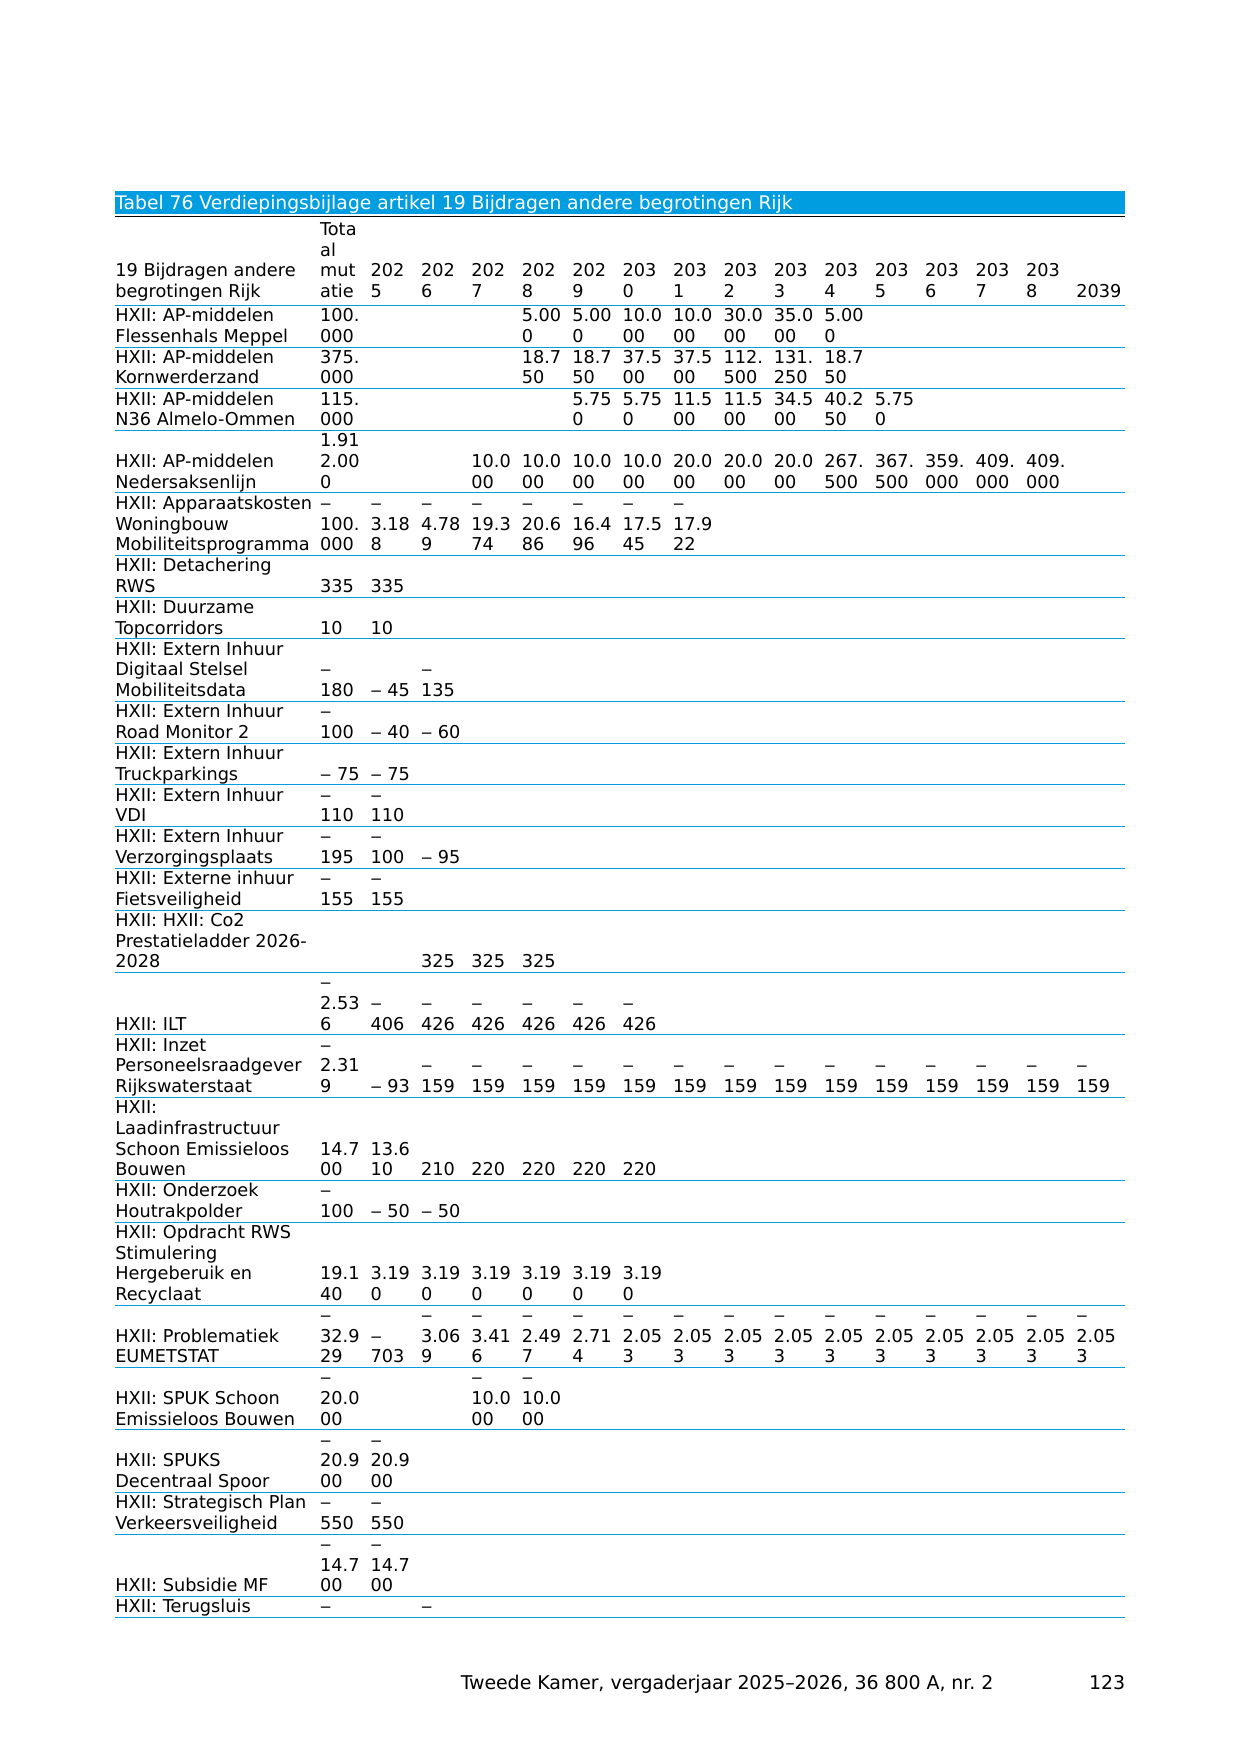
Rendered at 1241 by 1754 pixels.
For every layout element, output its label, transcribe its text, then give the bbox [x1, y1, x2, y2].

table_cell 10.000 [468, 431, 519, 492]
table_cell [1073, 785, 1125, 826]
table_cell [418, 1430, 468, 1492]
table_cell [720, 1597, 771, 1617]
table_cell [418, 431, 468, 492]
table_cell [468, 1430, 519, 1492]
table_cell 10.000 [620, 306, 670, 346]
table_cell [821, 1493, 872, 1533]
table_cell 131.250 [771, 348, 821, 388]
table_cell 18.750 [821, 348, 872, 388]
table_cell HXII: Strategisch Plan Verkeersveiligheid [115, 1493, 317, 1533]
table_cell [1023, 306, 1073, 346]
table_cell 10.000 [670, 306, 720, 346]
table_cell [418, 1535, 468, 1596]
table_cell [569, 1181, 619, 1221]
table_cell [1073, 744, 1125, 784]
table_cell ‒ 45 [368, 639, 418, 701]
table_cell [317, 911, 367, 972]
table_cell [620, 598, 670, 638]
table_cell ‒ 95 [418, 827, 468, 868]
table_cell [670, 556, 720, 596]
table_cell [670, 911, 720, 972]
table_cell HXII: Apparaatskosten Woningbouw Mobiliteitsprogramma [115, 493, 317, 555]
table_cell HXII: HXII: Co2 Prestatieladder 2026-2028 [115, 911, 317, 972]
table_cell [468, 1597, 519, 1617]
table_cell [973, 1223, 1023, 1304]
table_cell [922, 702, 972, 742]
table_cell [1073, 869, 1125, 909]
table_cell [720, 869, 771, 909]
table_cell [1023, 556, 1073, 596]
table_cell 5.750 [569, 389, 619, 430]
table_cell 10.000 [519, 431, 569, 492]
table_cell [468, 827, 519, 868]
table_cell [670, 1493, 720, 1533]
table_cell [872, 1493, 922, 1533]
table_cell 11.500 [670, 389, 720, 430]
table_cell [720, 1223, 771, 1304]
table_cell 3.190 [368, 1223, 418, 1304]
table_cell ‒ 75 [368, 744, 418, 784]
table_cell [620, 744, 670, 784]
table_cell 3.190 [569, 1223, 619, 1304]
table_cell ‒ 159 [973, 1035, 1023, 1097]
table_cell [872, 493, 922, 555]
table_cell HXII: Externe inhuur Fietsveiligheid [115, 869, 317, 909]
table_cell [922, 911, 972, 972]
table_cell [771, 1493, 821, 1533]
table_cell [1073, 1597, 1125, 1617]
table_cell ‒ 3.188 [368, 493, 418, 555]
table_cell [973, 911, 1023, 972]
table_cell [1023, 869, 1073, 909]
table_cell 18.750 [519, 348, 569, 388]
table_cell [670, 1181, 720, 1221]
table_cell [418, 598, 468, 638]
table_cell [418, 744, 468, 784]
table_cell [821, 785, 872, 826]
table_cell [519, 702, 569, 742]
table_cell 325 [519, 911, 569, 972]
table_cell ‒ 703 [368, 1306, 418, 1367]
table_cell [1023, 348, 1073, 388]
table_cell 335 [368, 556, 418, 596]
table_cell ‒ 14.700 [368, 1535, 418, 1596]
table_cell ‒ 159 [1073, 1035, 1125, 1097]
table_cell [519, 869, 569, 909]
table_cell [1023, 493, 1073, 555]
table_cell [771, 1098, 821, 1180]
table_cell [670, 1535, 720, 1596]
table_cell ‒ 426 [620, 973, 670, 1034]
table_cell [720, 1368, 771, 1429]
table_cell [1023, 827, 1073, 868]
table_cell [720, 1181, 771, 1221]
table_cell [368, 348, 418, 388]
table_cell [670, 744, 720, 784]
table_cell 2028 [519, 217, 569, 304]
table_cell [569, 1368, 619, 1429]
table_cell [720, 639, 771, 701]
table_cell [1073, 389, 1125, 430]
table_cell ‒ [317, 1597, 367, 1617]
table_cell [771, 827, 821, 868]
table_cell [720, 598, 771, 638]
table_cell [771, 911, 821, 972]
table_cell [1073, 598, 1125, 638]
table_cell [418, 306, 468, 346]
table_cell [973, 389, 1023, 430]
table_cell [368, 389, 418, 430]
table_cell 18.750 [569, 348, 619, 388]
table_cell [821, 702, 872, 742]
table_cell 2038 [1023, 217, 1073, 304]
table_cell [670, 639, 720, 701]
table_cell ‒ 2.053 [720, 1306, 771, 1367]
table_cell 10 [368, 598, 418, 638]
table_cell [1023, 1597, 1073, 1617]
table_cell [872, 785, 922, 826]
table_cell 210 [418, 1098, 468, 1180]
table_cell 20.000 [720, 431, 771, 492]
table_cell [670, 598, 720, 638]
table_cell [922, 1098, 972, 1180]
table_cell [620, 1368, 670, 1429]
table_cell [771, 1535, 821, 1596]
table_cell [1073, 1181, 1125, 1221]
table_cell ‒ 155 [368, 869, 418, 909]
table_cell [771, 1181, 821, 1221]
table_cell [872, 1597, 922, 1617]
table_cell [468, 348, 519, 388]
table_cell ‒ 19.374 [468, 493, 519, 555]
table_cell 37.500 [670, 348, 720, 388]
table_cell ‒ 20.900 [317, 1430, 367, 1492]
table_cell ‒ 110 [317, 785, 367, 826]
table_cell 40.250 [821, 389, 872, 430]
table_cell HXII: Terugsluis [115, 1597, 317, 1617]
table_cell [720, 493, 771, 555]
table_cell ‒ 155 [317, 869, 367, 909]
table_cell [821, 639, 872, 701]
table_cell ‒ 16.496 [569, 493, 619, 555]
table_cell [973, 493, 1023, 555]
table_cell [569, 598, 619, 638]
table_cell [973, 702, 1023, 742]
table_cell [670, 1223, 720, 1304]
table_cell [1073, 431, 1125, 492]
table_cell HXII: AP-middelen N36 Almelo-Ommen [115, 389, 317, 430]
table_cell [1023, 639, 1073, 701]
table_cell ‒ 50 [418, 1181, 468, 1221]
table_cell [1073, 556, 1125, 596]
table_cell 11.500 [720, 389, 771, 430]
table_cell [368, 911, 418, 972]
table_cell [973, 1098, 1023, 1180]
table_cell [973, 973, 1023, 1034]
table_cell 34.500 [771, 389, 821, 430]
table_cell [973, 639, 1023, 701]
table_cell ‒ 2.536 [317, 973, 367, 1034]
table_cell [468, 598, 519, 638]
table_cell 5.000 [821, 306, 872, 346]
table_cell [468, 1181, 519, 1221]
table_cell [771, 785, 821, 826]
table_cell 2029 [569, 217, 619, 304]
table_cell [821, 1223, 872, 1304]
table_cell [620, 1181, 670, 1221]
table_cell [973, 1493, 1023, 1533]
table_cell ‒ 195 [317, 827, 367, 868]
table_cell ‒ 180 [317, 639, 367, 701]
table_cell ‒ 2.053 [821, 1306, 872, 1367]
table_cell ‒ 50 [368, 1181, 418, 1221]
table_cell [418, 389, 468, 430]
table_cell ‒ 2.053 [771, 1306, 821, 1367]
table_cell ‒ 10.000 [519, 1368, 569, 1429]
table_cell ‒ 2.053 [1023, 1306, 1073, 1367]
table_cell [468, 869, 519, 909]
table_cell 220 [620, 1098, 670, 1180]
table_cell [468, 702, 519, 742]
table_cell [519, 1535, 569, 1596]
table_cell [872, 827, 922, 868]
table_cell [821, 1368, 872, 1429]
table_cell [821, 827, 872, 868]
table_cell [620, 785, 670, 826]
table_cell [973, 598, 1023, 638]
table_cell [872, 1223, 922, 1304]
table_cell ‒ 2.053 [620, 1306, 670, 1367]
table_cell [771, 556, 821, 596]
table_cell [569, 744, 619, 784]
table_cell [922, 1535, 972, 1596]
table_cell [922, 1181, 972, 1221]
table_cell ‒ 2.053 [872, 1306, 922, 1367]
table_cell [418, 1493, 468, 1533]
table_cell ‒ 159 [922, 1035, 972, 1097]
table_cell ‒ 93 [368, 1035, 418, 1097]
table_cell [973, 869, 1023, 909]
table_cell [821, 1597, 872, 1617]
table_cell 20.000 [771, 431, 821, 492]
table_cell ‒ 14.700 [317, 1535, 367, 1596]
table_cell [821, 744, 872, 784]
table_cell [821, 556, 872, 596]
table_cell 2027 [468, 217, 519, 304]
table_cell ‒ 3.416 [468, 1306, 519, 1367]
table_cell [872, 639, 922, 701]
table_cell HXII: AP-middelen Flessenhals Meppel [115, 306, 317, 346]
table_cell HXII: Laadinfrastructuur Schoon Emissieloos Bouwen [115, 1098, 317, 1180]
table_cell HXII: Extern Inhuur Verzorgingsplaats [115, 827, 317, 868]
table_cell 409.000 [973, 431, 1023, 492]
table_cell ‒ 2.497 [519, 1306, 569, 1367]
table_cell 3.190 [468, 1223, 519, 1304]
table_cell [872, 744, 922, 784]
table_cell [519, 598, 569, 638]
table_cell ‒ 4.789 [418, 493, 468, 555]
table_cell [1073, 911, 1125, 972]
table_cell ‒ 20.900 [368, 1430, 418, 1492]
table_cell [821, 493, 872, 555]
table_cell [670, 1597, 720, 1617]
table_cell [620, 869, 670, 909]
table_cell [771, 869, 821, 909]
table_cell 10.000 [569, 431, 619, 492]
table_cell [973, 827, 1023, 868]
table_cell [922, 785, 972, 826]
table_cell [973, 1430, 1023, 1492]
table_cell [973, 556, 1023, 596]
table_cell [620, 1430, 670, 1492]
table_cell ‒ 550 [368, 1493, 418, 1533]
table_cell 2026 [418, 217, 468, 304]
table_cell [922, 869, 972, 909]
table_cell [973, 348, 1023, 388]
table_cell 2033 [771, 217, 821, 304]
table_cell [468, 639, 519, 701]
table_cell [1073, 1493, 1125, 1533]
table_cell [1073, 306, 1125, 346]
table_cell ‒ 426 [519, 973, 569, 1034]
table_cell 3.190 [519, 1223, 569, 1304]
table_cell [973, 1597, 1023, 1617]
table_cell ‒ 159 [1023, 1035, 1073, 1097]
table_cell [1023, 1181, 1073, 1221]
table_cell [720, 1098, 771, 1180]
table_cell 267.500 [821, 431, 872, 492]
table_cell 2036 [922, 217, 972, 304]
table_cell 112.500 [720, 348, 771, 388]
table_cell [771, 744, 821, 784]
table_cell 2037 [973, 217, 1023, 304]
table_cell [670, 1098, 720, 1180]
table_cell [771, 1430, 821, 1492]
table_cell [1023, 1368, 1073, 1429]
table_cell HXII: Onderzoek Houtrakpolder [115, 1181, 317, 1221]
table_cell 2035 [872, 217, 922, 304]
table_cell [1073, 1535, 1125, 1596]
table_cell [1073, 493, 1125, 555]
table_cell [720, 556, 771, 596]
table_cell [569, 1430, 619, 1492]
table_cell ‒ 159 [821, 1035, 872, 1097]
table_cell ‒ 2.714 [569, 1306, 619, 1367]
table_cell [872, 1368, 922, 1429]
table_cell [720, 973, 771, 1034]
table_cell [569, 785, 619, 826]
table_cell [821, 1430, 872, 1492]
table_cell [569, 827, 619, 868]
table_cell 13.610 [368, 1098, 418, 1180]
table_cell ‒ 20.000 [317, 1368, 367, 1429]
table_cell HXII: Opdracht RWS Stimulering Hergeberuik en Recyclaat [115, 1223, 317, 1304]
table_cell [922, 973, 972, 1034]
table_cell [720, 744, 771, 784]
table_cell [1023, 598, 1073, 638]
table_cell [1023, 911, 1073, 972]
table_cell [569, 556, 619, 596]
table_cell [771, 598, 821, 638]
table_cell [821, 911, 872, 972]
table_cell [519, 639, 569, 701]
table_cell [771, 973, 821, 1034]
table_cell 220 [569, 1098, 619, 1180]
table_cell ‒ [418, 1597, 468, 1617]
table_cell HXII: ILT [115, 973, 317, 1034]
table_cell [1023, 1098, 1073, 1180]
table_cell [569, 1493, 619, 1533]
table_cell [720, 911, 771, 972]
table_cell 19 Bijdragen andere begrotingen Rijk [115, 217, 317, 304]
table_cell ‒ 17.545 [620, 493, 670, 555]
table_cell [922, 598, 972, 638]
table_cell ‒ 406 [368, 973, 418, 1034]
table_cell [670, 785, 720, 826]
table_cell [1073, 1430, 1125, 1492]
table_cell HXII: Detachering RWS [115, 556, 317, 596]
table_cell [973, 1535, 1023, 1596]
table_cell [720, 1493, 771, 1533]
table_cell ‒ 159 [418, 1035, 468, 1097]
table_cell [418, 1368, 468, 1429]
table_cell 3.190 [620, 1223, 670, 1304]
table_cell [973, 785, 1023, 826]
table_cell [620, 827, 670, 868]
table_cell ‒ 32.929 [317, 1306, 367, 1367]
table_cell [670, 1430, 720, 1492]
table_cell [872, 1181, 922, 1221]
table_cell [670, 702, 720, 742]
table_cell [670, 827, 720, 868]
table_cell [620, 702, 670, 742]
table_cell [519, 556, 569, 596]
table_cell ‒ 20.686 [519, 493, 569, 555]
table_cell [922, 493, 972, 555]
table_cell [1023, 389, 1073, 430]
table_cell 3.190 [418, 1223, 468, 1304]
table_cell [519, 389, 569, 430]
table_cell ‒ 100 [317, 702, 367, 742]
table_cell [670, 869, 720, 909]
table_cell 1.912.000 [317, 431, 367, 492]
table_cell [1073, 348, 1125, 388]
table_cell [922, 556, 972, 596]
table_cell [922, 306, 972, 346]
table_cell ‒ 100.000 [317, 493, 367, 555]
table_cell ‒ 60 [418, 702, 468, 742]
table_cell ‒ 426 [468, 973, 519, 1034]
table_cell ‒ 159 [620, 1035, 670, 1097]
table_cell [418, 348, 468, 388]
table_cell HXII: Extern Inhuur Digitaal Stelsel Mobiliteitsdata [115, 639, 317, 701]
table_cell HXII: SPUKS Decentraal Spoor [115, 1430, 317, 1492]
table_cell 5.000 [569, 306, 619, 346]
table_cell ‒ 159 [771, 1035, 821, 1097]
table_cell 325 [418, 911, 468, 972]
table_cell [1023, 702, 1073, 742]
table_cell [418, 785, 468, 826]
table_cell 375.000 [317, 348, 367, 388]
table_cell ‒ 2.053 [973, 1306, 1023, 1367]
table_cell 325 [468, 911, 519, 972]
table_cell [519, 1181, 569, 1221]
table_cell ‒ 3.069 [418, 1306, 468, 1367]
table_cell [771, 1223, 821, 1304]
table_cell HXII: Problematiek EUMETSTAT [115, 1306, 317, 1367]
table_cell HXII: Subsidie MF [115, 1535, 317, 1596]
table_cell 2025 [368, 217, 418, 304]
table_cell 10.000 [620, 431, 670, 492]
table_cell [973, 1181, 1023, 1221]
table_cell ‒ 135 [418, 639, 468, 701]
table_cell 20.000 [670, 431, 720, 492]
table_cell ‒ 75 [317, 744, 367, 784]
table_cell [821, 973, 872, 1034]
table_cell [872, 702, 922, 742]
table_cell [771, 1597, 821, 1617]
table_cell [368, 1597, 418, 1617]
table_cell [821, 1535, 872, 1596]
table_cell [922, 1223, 972, 1304]
table_cell [771, 493, 821, 555]
table_cell 335 [317, 556, 367, 596]
table_cell 10 [317, 598, 367, 638]
table_cell [720, 827, 771, 868]
table_cell HXII: Duurzame Topcorridors [115, 598, 317, 638]
table_cell [922, 744, 972, 784]
table_cell [720, 1430, 771, 1492]
table_cell HXII: Inzet Personeelsraadgever Rijkswaterstaat [115, 1035, 317, 1097]
table_cell 37.500 [620, 348, 670, 388]
table_cell [569, 1535, 619, 1596]
table_cell [821, 598, 872, 638]
table_cell [1073, 702, 1125, 742]
table_cell [872, 1098, 922, 1180]
table_cell [569, 869, 619, 909]
table_cell 5.750 [872, 389, 922, 430]
table_cell [1023, 1493, 1073, 1533]
table_cell [922, 1430, 972, 1492]
table_cell [569, 1597, 619, 1617]
table_cell HXII: AP-middelen Nedersaksenlijn [115, 431, 317, 492]
table_cell [368, 1368, 418, 1429]
table_cell ‒ 2.319 [317, 1035, 367, 1097]
table_cell [569, 639, 619, 701]
table_cell [872, 869, 922, 909]
table_cell [771, 702, 821, 742]
table_cell 220 [519, 1098, 569, 1180]
table_cell [1073, 973, 1125, 1034]
table_cell ‒ 40 [368, 702, 418, 742]
table_cell HXII: Extern Inhuur Truckparkings [115, 744, 317, 784]
table_cell ‒ 159 [872, 1035, 922, 1097]
table_cell [468, 306, 519, 346]
table_cell [368, 431, 418, 492]
table_cell 100.000 [317, 306, 367, 346]
table_cell 359.000 [922, 431, 972, 492]
table_cell ‒ 2.053 [922, 1306, 972, 1367]
table_cell [771, 639, 821, 701]
table_cell [1073, 1368, 1125, 1429]
table_cell ‒ 159 [670, 1035, 720, 1097]
table_cell [821, 869, 872, 909]
table_cell [468, 744, 519, 784]
table_cell [922, 1597, 972, 1617]
table_cell [922, 1493, 972, 1533]
table_cell 5.750 [620, 389, 670, 430]
table_cell [569, 911, 619, 972]
table_cell 220 [468, 1098, 519, 1180]
table_cell 30.000 [720, 306, 771, 346]
table_cell [1073, 827, 1125, 868]
table_cell 5.000 [519, 306, 569, 346]
table_cell [821, 1181, 872, 1221]
table_cell 115.000 [317, 389, 367, 430]
table_cell [519, 1597, 569, 1617]
table_cell [670, 973, 720, 1034]
table_cell ‒ 550 [317, 1493, 367, 1533]
table_cell [872, 598, 922, 638]
table_cell ‒ 10.000 [468, 1368, 519, 1429]
table_cell 19.140 [317, 1223, 367, 1304]
table_cell [821, 1098, 872, 1180]
table_cell HXII: AP-middelen Kornwerderzand [115, 348, 317, 388]
table_cell ‒ 17.922 [670, 493, 720, 555]
table_cell 367.500 [872, 431, 922, 492]
table_cell [872, 1430, 922, 1492]
table_cell 2030 [620, 217, 670, 304]
table_cell [620, 1597, 670, 1617]
table_cell [368, 306, 418, 346]
table_cell [620, 911, 670, 972]
table_cell 35.000 [771, 306, 821, 346]
table_cell [569, 702, 619, 742]
table_cell [771, 1368, 821, 1429]
table_cell [620, 1493, 670, 1533]
table_cell [973, 744, 1023, 784]
table_cell [1023, 1223, 1073, 1304]
table_cell [1023, 1430, 1073, 1492]
table_cell ‒ 2.053 [670, 1306, 720, 1367]
table_cell ‒ 159 [720, 1035, 771, 1097]
table_cell HXII: Extern Inhuur Road Monitor 2 [115, 702, 317, 742]
table_cell [468, 556, 519, 596]
table_cell [1023, 744, 1073, 784]
table_cell [720, 702, 771, 742]
table_cell [922, 1368, 972, 1429]
table_cell 409.000 [1023, 431, 1073, 492]
table_cell [1023, 1535, 1073, 1596]
table_cell [922, 827, 972, 868]
table_cell [1073, 639, 1125, 701]
table_cell [519, 827, 569, 868]
table_cell [872, 1535, 922, 1596]
table_cell [1073, 1098, 1125, 1180]
table_cell [670, 1368, 720, 1429]
table_cell [973, 306, 1023, 346]
table_cell [872, 348, 922, 388]
table_cell HXII: SPUK Schoon Emissieloos Bouwen [115, 1368, 317, 1429]
table_cell HXII: Extern Inhuur VDI [115, 785, 317, 826]
table_cell [973, 1368, 1023, 1429]
table_cell [418, 556, 468, 596]
table_cell [1023, 785, 1073, 826]
table_cell 14.700 [317, 1098, 367, 1180]
table_cell ‒ 2.053 [1073, 1306, 1125, 1367]
table_cell [519, 744, 569, 784]
table_cell ‒ 100 [368, 827, 418, 868]
table_cell [620, 639, 670, 701]
table_cell ‒ 110 [368, 785, 418, 826]
table_cell 2034 [821, 217, 872, 304]
table_cell [1073, 1223, 1125, 1304]
table_cell ‒ 159 [468, 1035, 519, 1097]
table_cell [872, 973, 922, 1034]
table_cell [720, 1535, 771, 1596]
table_cell [468, 1535, 519, 1596]
table_cell [922, 389, 972, 430]
table_cell [872, 911, 922, 972]
table_cell [519, 1430, 569, 1492]
table_cell [519, 1493, 569, 1533]
table_cell [872, 306, 922, 346]
table_cell 2032 [720, 217, 771, 304]
table_cell [720, 785, 771, 826]
table_cell [620, 556, 670, 596]
table_cell [922, 639, 972, 701]
table_cell Totaal mutatie [317, 217, 367, 304]
table_cell [468, 1493, 519, 1533]
table_cell [418, 869, 468, 909]
table_cell 2039 [1073, 217, 1125, 304]
table_cell [468, 785, 519, 826]
table_cell ‒ 100 [317, 1181, 367, 1221]
table_cell [620, 1535, 670, 1596]
table_cell ‒ 426 [569, 973, 619, 1034]
table_cell ‒ 159 [569, 1035, 619, 1097]
table_cell [519, 785, 569, 826]
table_cell [922, 348, 972, 388]
table_cell 2031 [670, 217, 720, 304]
table_cell [872, 556, 922, 596]
table_cell ‒ 159 [519, 1035, 569, 1097]
table_cell [468, 389, 519, 430]
table_cell [1023, 973, 1073, 1034]
table_cell ‒ 426 [418, 973, 468, 1034]
